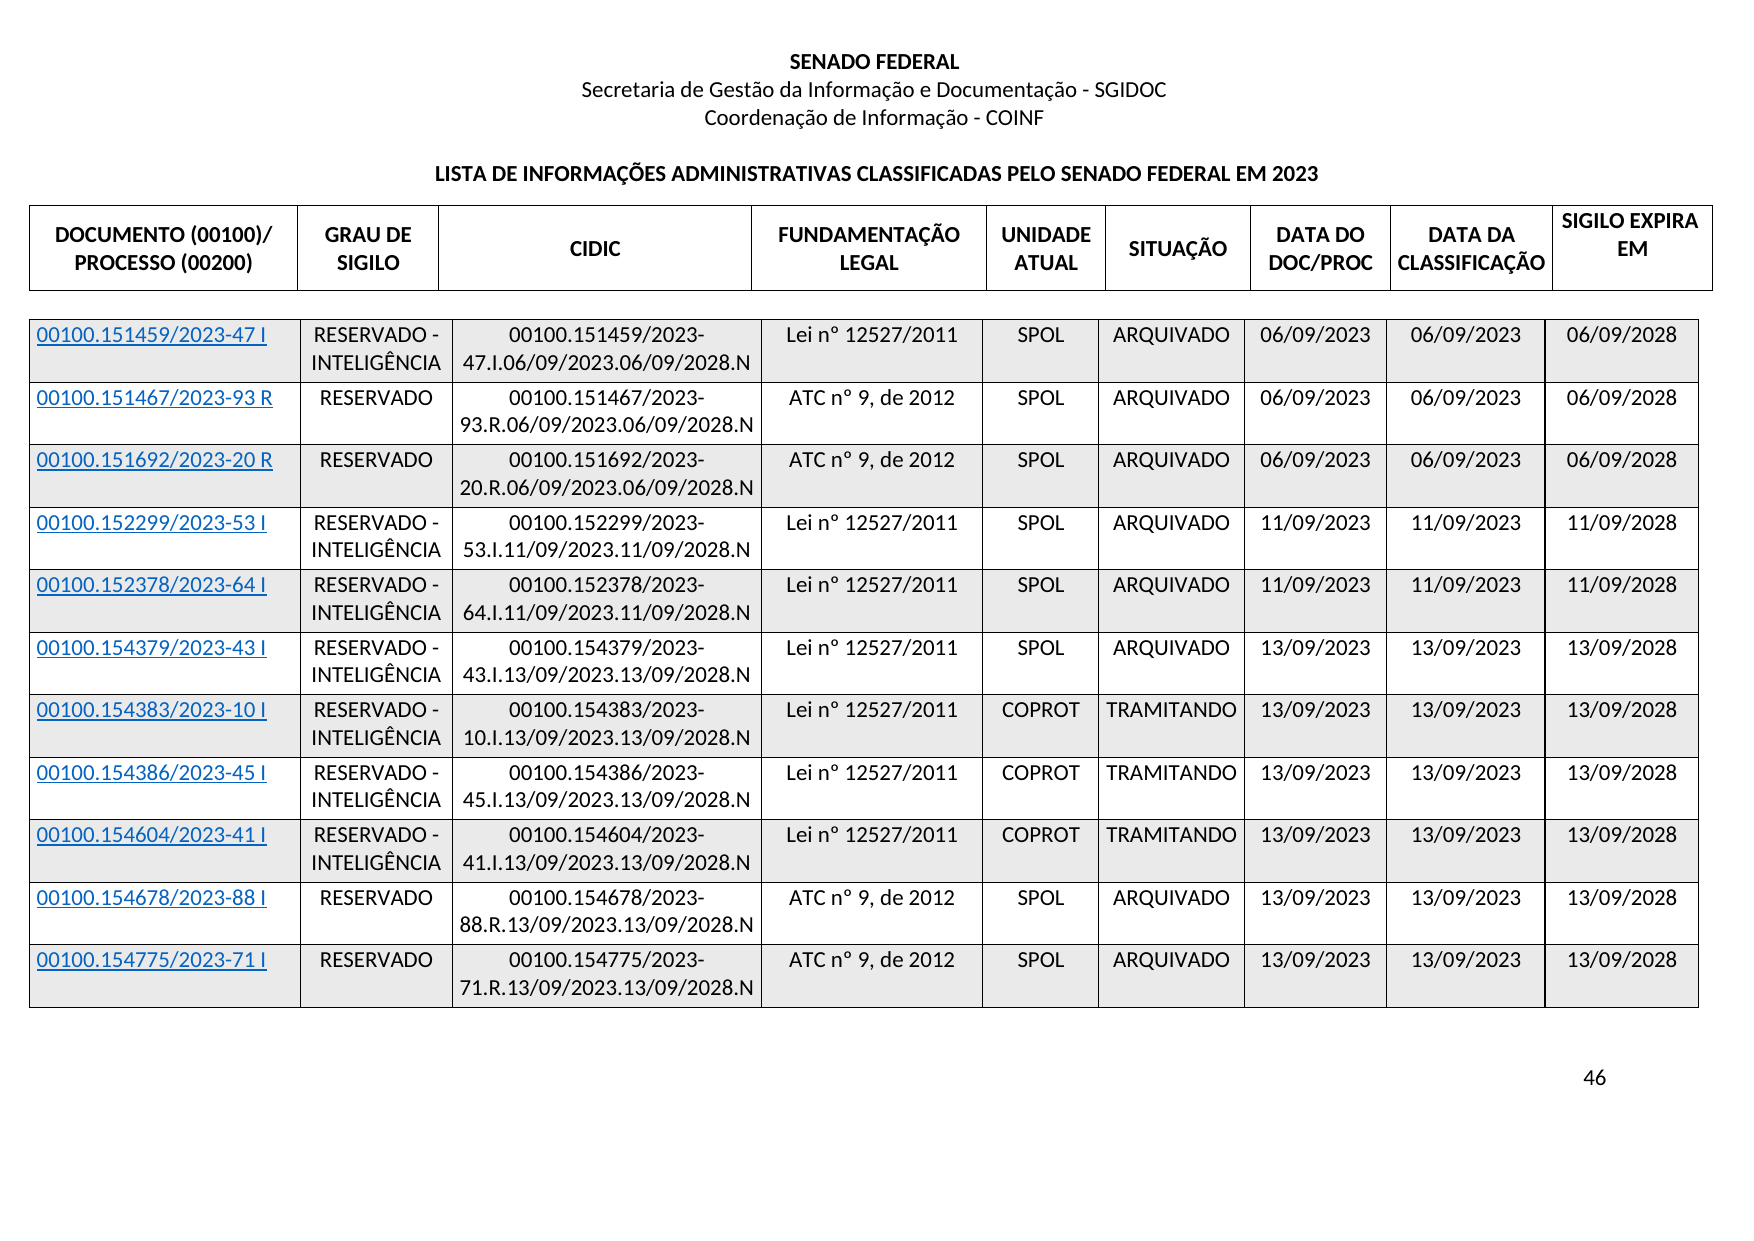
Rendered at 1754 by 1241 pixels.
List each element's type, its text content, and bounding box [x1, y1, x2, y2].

table_cell [1699, 507, 1713, 569]
table_cell 13/09/2023 [1245, 883, 1386, 944]
table_cell SPOL [983, 945, 1098, 1007]
table_cell 00100.151459/2023-47.I.06/09/2023.06/09/2028.N [453, 320, 761, 382]
table_cell RESERVADO - INTELIGÊNCIA [301, 695, 452, 757]
table_cell ARQUIVADO [1099, 883, 1244, 944]
table_cell 13/09/2028 [1546, 820, 1698, 882]
table_cell [1699, 632, 1713, 694]
table_cell ARQUIVADO [1099, 508, 1244, 569]
table_cell 13/09/2023 [1245, 633, 1386, 694]
table_cell 13/09/2023 [1387, 820, 1544, 882]
table_cell 00100.154379/2023-43.I.13/09/2023.13/09/2028.N [453, 633, 761, 694]
table_cell RESERVADO [301, 945, 452, 1007]
table_cell SPOL [983, 883, 1098, 944]
table_cell 06/09/2028 [1546, 445, 1698, 507]
table_cell TRAMITANDO [1099, 820, 1244, 882]
table_cell SPOL [983, 633, 1098, 694]
table_cell 13/09/2028 [1546, 945, 1698, 1007]
table_cell 13/09/2028 [1546, 695, 1698, 757]
table_cell RESERVADO - INTELIGÊNCIA [301, 820, 452, 882]
table_cell 13/09/2023 [1387, 633, 1544, 694]
table_cell RESERVADO - INTELIGÊNCIA [301, 508, 452, 569]
table_cell ARQUIVADO [1099, 445, 1244, 507]
table_cell [1699, 382, 1713, 444]
table_cell 00100.154386/2023-45.I.13/09/2023.13/09/2028.N [453, 758, 761, 819]
table_cell 13/09/2023 [1245, 945, 1386, 1007]
table_cell 00100.151692/2023-20 R [30, 445, 300, 507]
table_cell RESERVADO - INTELIGÊNCIA [301, 633, 452, 694]
table_cell 06/09/2023 [1245, 320, 1386, 382]
table_cell 11/09/2023 [1387, 508, 1544, 569]
table_cell 06/09/2028 [1546, 320, 1698, 382]
table_cell 13/09/2023 [1387, 945, 1544, 1007]
table_cell SPOL [983, 383, 1098, 444]
table_cell 00100.154386/2023-45 I [30, 758, 300, 819]
table_cell 06/09/2023 [1387, 320, 1544, 382]
table_cell 00100.154383/2023-10.I.13/09/2023.13/09/2028.N [453, 695, 761, 757]
table_cell ARQUIVADO [1099, 633, 1244, 694]
table_cell 00100.154775/2023-71 I [30, 945, 300, 1007]
table_cell 06/09/2023 [1387, 445, 1544, 507]
table_cell [1699, 444, 1713, 507]
table_cell Lei nº 12527/2011 [762, 820, 982, 882]
table_cell 11/09/2023 [1387, 570, 1544, 632]
table_cell 00100.152299/2023-53 I [30, 508, 300, 569]
table_cell TRAMITANDO [1099, 695, 1244, 757]
table_cell RESERVADO - INTELIGÊNCIA [301, 320, 452, 382]
table_cell 13/09/2023 [1387, 883, 1544, 944]
table_cell 00100.154678/2023-88 I [30, 883, 300, 944]
table_cell Lei nº 12527/2011 [762, 758, 982, 819]
table_cell 00100.151467/2023-93 R [30, 383, 300, 444]
table_cell ATC nº 9, de 2012 [762, 945, 982, 1007]
table_cell 00100.152299/2023-53.I.11/09/2023.11/09/2028.N [453, 508, 761, 569]
table_cell 06/09/2028 [1546, 383, 1698, 444]
table_cell COPROT [983, 820, 1098, 882]
table_cell [1699, 319, 1713, 382]
table_cell SPOL [983, 570, 1098, 632]
table_cell Lei nº 12527/2011 [762, 320, 982, 382]
table_cell [1699, 882, 1713, 944]
table_cell 00100.151459/2023-47 I [30, 320, 300, 382]
table_cell [1699, 569, 1713, 632]
table_cell RESERVADO - INTELIGÊNCIA [301, 758, 452, 819]
table_cell 11/09/2028 [1546, 570, 1698, 632]
table_cell RESERVADO [301, 445, 452, 507]
table_cell 06/09/2023 [1245, 383, 1386, 444]
table_cell 13/09/2023 [1387, 695, 1544, 757]
table_cell SPOL [983, 508, 1098, 569]
table_cell ATC nº 9, de 2012 [762, 445, 982, 507]
table_cell SPOL [983, 445, 1098, 507]
table_cell COPROT [983, 758, 1098, 819]
table_cell 13/09/2028 [1546, 633, 1698, 694]
table_cell Lei nº 12527/2011 [762, 695, 982, 757]
table_cell 00100.151692/2023-20.R.06/09/2023.06/09/2028.N [453, 445, 761, 507]
table_cell 00100.151467/2023-93.R.06/09/2023.06/09/2028.N [453, 383, 761, 444]
table_cell ARQUIVADO [1099, 570, 1244, 632]
table_cell 13/09/2028 [1546, 758, 1698, 819]
table_cell Lei nº 12527/2011 [762, 633, 982, 694]
table_cell 06/09/2023 [1245, 445, 1386, 507]
table_cell RESERVADO [301, 383, 452, 444]
table_cell 13/09/2023 [1245, 695, 1386, 757]
table_cell RESERVADO [301, 883, 452, 944]
table_cell 11/09/2028 [1546, 508, 1698, 569]
table_cell COPROT [983, 695, 1098, 757]
table_cell ATC nº 9, de 2012 [762, 383, 982, 444]
table_cell 00100.154383/2023-10 I [30, 695, 300, 757]
table_cell 13/09/2023 [1245, 820, 1386, 882]
table_cell Lei nº 12527/2011 [762, 508, 982, 569]
table_cell 11/09/2023 [1245, 570, 1386, 632]
table_cell 06/09/2023 [1387, 383, 1544, 444]
table_cell 00100.154678/2023-88.R.13/09/2023.13/09/2028.N [453, 883, 761, 944]
table_cell 00100.154604/2023-41.I.13/09/2023.13/09/2028.N [453, 820, 761, 882]
table_cell RESERVADO - INTELIGÊNCIA [301, 570, 452, 632]
table_cell 00100.152378/2023-64 I [30, 570, 300, 632]
table_cell 00100.154379/2023-43 I [30, 633, 300, 694]
table_cell 00100.154775/2023-71.R.13/09/2023.13/09/2028.N [453, 945, 761, 1007]
table_cell [1699, 944, 1713, 1007]
table_cell 00100.152378/2023-64.I.11/09/2023.11/09/2028.N [453, 570, 761, 632]
table_cell [1699, 757, 1713, 819]
table_cell SPOL [983, 320, 1098, 382]
table_cell 13/09/2023 [1245, 758, 1386, 819]
table_cell ARQUIVADO [1099, 383, 1244, 444]
table_cell 11/09/2023 [1245, 508, 1386, 569]
table_cell TRAMITANDO [1099, 758, 1244, 819]
table_cell [1699, 819, 1713, 882]
table_cell 13/09/2023 [1387, 758, 1544, 819]
table_cell 13/09/2028 [1546, 883, 1698, 944]
table_cell Lei nº 12527/2011 [762, 570, 982, 632]
table_cell ATC nº 9, de 2012 [762, 883, 982, 944]
table_cell ARQUIVADO [1099, 945, 1244, 1007]
table_cell 00100.154604/2023-41 I [30, 820, 300, 882]
table_cell [1699, 694, 1713, 757]
table_cell ARQUIVADO [1099, 320, 1244, 382]
